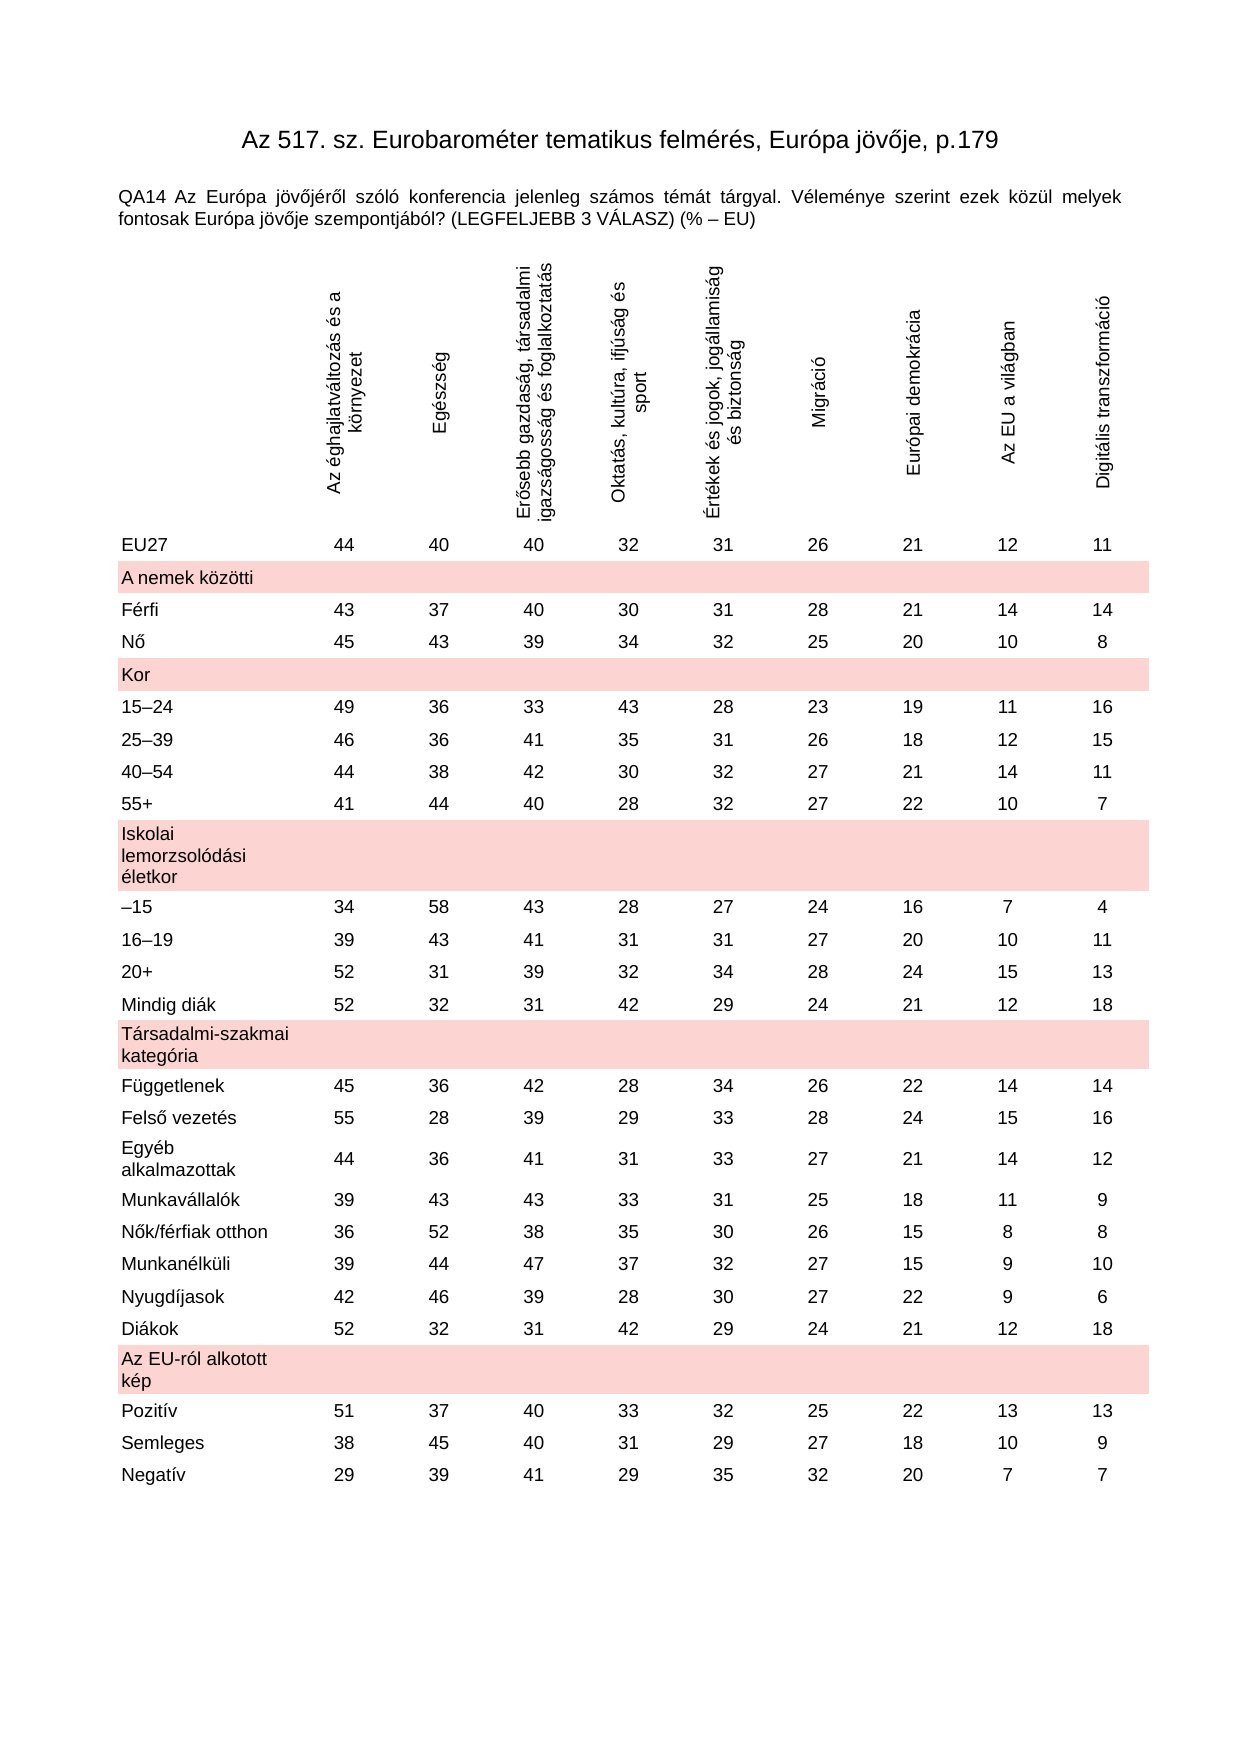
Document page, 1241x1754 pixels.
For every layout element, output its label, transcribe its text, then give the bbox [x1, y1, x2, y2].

table_cell 10 [960, 626, 1055, 658]
table_cell A nemek közötti [118, 561, 296, 593]
table_cell Kor [118, 658, 296, 691]
table_cell [865, 820, 960, 891]
table_cell 4 [1055, 891, 1149, 923]
table_cell 40 [486, 1426, 581, 1459]
table_cell 43 [391, 1183, 486, 1215]
table_cell 33 [486, 691, 581, 723]
table_cell [770, 658, 865, 691]
table_cell [486, 1020, 581, 1069]
table_cell 43 [391, 923, 486, 956]
table_cell 58 [391, 891, 486, 923]
table_cell 9 [1055, 1183, 1149, 1215]
table_cell [865, 561, 960, 593]
table_cell Egyéb alkalmazottak [118, 1134, 296, 1183]
table_cell 31 [676, 529, 770, 561]
table_cell 28 [581, 891, 676, 923]
table_cell Negatív [118, 1459, 296, 1491]
table_cell 20 [865, 923, 960, 956]
table_header Európai demokrácia [865, 257, 960, 529]
table_cell 37 [391, 594, 486, 626]
table_cell 43 [486, 891, 581, 923]
table_cell 51 [296, 1394, 391, 1426]
table_cell 38 [296, 1426, 391, 1459]
table_cell 35 [581, 723, 676, 755]
table_cell 40–54 [118, 755, 296, 788]
table_cell Függetlenek [118, 1069, 296, 1102]
table_cell 14 [960, 1134, 1055, 1183]
table_cell 41 [296, 788, 391, 820]
table_cell 42 [486, 755, 581, 788]
table_cell 15 [865, 1215, 960, 1248]
table_cell 19 [865, 691, 960, 723]
table_cell 46 [391, 1280, 486, 1313]
table_cell 32 [676, 1248, 770, 1280]
table_cell 27 [770, 755, 865, 788]
table_cell 25 [770, 626, 865, 658]
table_cell [391, 1020, 486, 1069]
table_cell 21 [865, 594, 960, 626]
table_cell [486, 1345, 581, 1394]
table_cell 28 [391, 1102, 486, 1134]
table_cell 14 [1055, 594, 1149, 626]
table_cell 32 [676, 788, 770, 820]
table_cell 39 [296, 1183, 391, 1215]
table_cell 33 [581, 1183, 676, 1215]
table_cell 43 [581, 691, 676, 723]
table_cell 18 [1055, 1313, 1149, 1345]
table_header Értékek és jogok, jogállamiság és biztonság [676, 257, 770, 529]
table_cell 11 [960, 1183, 1055, 1215]
table_cell 27 [676, 891, 770, 923]
table_cell 25 [770, 1394, 865, 1426]
table_cell 32 [676, 1394, 770, 1426]
table_cell 18 [1055, 988, 1149, 1020]
table_cell 31 [486, 1313, 581, 1345]
table_cell 26 [770, 529, 865, 561]
table_header Digitális transzformáció [1055, 257, 1149, 529]
table_cell [391, 561, 486, 593]
table_cell 7 [1055, 1459, 1149, 1491]
table_cell 32 [770, 1459, 865, 1491]
table_cell Nő [118, 626, 296, 658]
table_cell [676, 1020, 770, 1069]
table_cell 31 [581, 923, 676, 956]
table_cell Munkanélküli [118, 1248, 296, 1280]
table_cell 8 [1055, 1215, 1149, 1248]
table_cell 32 [391, 988, 486, 1020]
table_cell Felső vezetés [118, 1102, 296, 1134]
table_cell 34 [581, 626, 676, 658]
table_cell 32 [391, 1313, 486, 1345]
table_cell 27 [770, 1134, 865, 1183]
table_cell 39 [296, 1248, 391, 1280]
table_cell 15 [1055, 723, 1149, 755]
table_cell Az EU-ról alkotott kép [118, 1345, 296, 1394]
table_cell 29 [581, 1102, 676, 1134]
table_cell [960, 1345, 1055, 1394]
table_cell [581, 1345, 676, 1394]
table_cell 32 [676, 755, 770, 788]
table_cell 52 [296, 1313, 391, 1345]
table_cell [865, 1345, 960, 1394]
table_cell 31 [676, 594, 770, 626]
table_cell 44 [296, 1134, 391, 1183]
table_cell 28 [676, 691, 770, 723]
table_cell 31 [676, 923, 770, 956]
table_cell 47 [486, 1248, 581, 1280]
table_cell 11 [1055, 923, 1149, 956]
table_cell 16 [1055, 1102, 1149, 1134]
table_cell [676, 1345, 770, 1394]
table_cell 26 [770, 723, 865, 755]
table_cell 55+ [118, 788, 296, 820]
table_cell 28 [770, 594, 865, 626]
table_cell 27 [770, 923, 865, 956]
table_cell 29 [676, 988, 770, 1020]
table_cell [581, 820, 676, 891]
table_cell 24 [865, 1102, 960, 1134]
table_cell 14 [960, 594, 1055, 626]
table_cell 15–24 [118, 691, 296, 723]
table_cell 24 [770, 1313, 865, 1345]
table_cell 29 [581, 1459, 676, 1491]
table_cell [770, 1345, 865, 1394]
table_cell 16 [1055, 691, 1149, 723]
table_cell 52 [391, 1215, 486, 1248]
table_cell 22 [865, 788, 960, 820]
table_cell 35 [581, 1215, 676, 1248]
table_cell 45 [296, 1069, 391, 1102]
table_cell 16–19 [118, 923, 296, 956]
table_cell 20 [865, 626, 960, 658]
table_cell 31 [581, 1426, 676, 1459]
table_cell 12 [960, 529, 1055, 561]
table_cell 44 [296, 529, 391, 561]
table_cell 28 [581, 1069, 676, 1102]
table_cell 28 [770, 1102, 865, 1134]
table_cell 38 [391, 755, 486, 788]
table_cell 42 [296, 1280, 391, 1313]
table_cell [391, 820, 486, 891]
table_cell 31 [581, 1134, 676, 1183]
table_cell 30 [581, 594, 676, 626]
table_cell 33 [581, 1394, 676, 1426]
table_cell 40 [391, 529, 486, 561]
table_cell 40 [486, 594, 581, 626]
table_cell 24 [770, 988, 865, 1020]
table_cell 52 [296, 988, 391, 1020]
table_cell 36 [391, 1069, 486, 1102]
table_cell 41 [486, 1134, 581, 1183]
table_cell 42 [486, 1069, 581, 1102]
table_cell [391, 1345, 486, 1394]
table_cell 52 [296, 956, 391, 988]
table_cell 21 [865, 755, 960, 788]
table_cell 40 [486, 788, 581, 820]
table_cell 18 [865, 723, 960, 755]
table_cell Nők/férfiak otthon [118, 1215, 296, 1248]
table_cell 12 [960, 723, 1055, 755]
table_cell 7 [1055, 788, 1149, 820]
table_cell 11 [1055, 755, 1149, 788]
table_cell 26 [770, 1215, 865, 1248]
table_cell [486, 561, 581, 593]
table_cell 12 [960, 1313, 1055, 1345]
table_cell 14 [960, 755, 1055, 788]
table_cell 10 [960, 923, 1055, 956]
table_cell [865, 1020, 960, 1069]
table_cell 29 [676, 1313, 770, 1345]
table_cell 45 [391, 1426, 486, 1459]
table_cell 15 [865, 1248, 960, 1280]
table_cell 31 [391, 956, 486, 988]
table_cell 46 [296, 723, 391, 755]
table_cell 20 [865, 1459, 960, 1491]
table_cell [1055, 1020, 1149, 1069]
table_cell 40 [486, 529, 581, 561]
table_cell 36 [391, 691, 486, 723]
table_cell 40 [486, 1394, 581, 1426]
table_cell 22 [865, 1069, 960, 1102]
table_cell Pozitív [118, 1394, 296, 1426]
table_cell [1055, 658, 1149, 691]
table_cell 16 [865, 891, 960, 923]
table_header Migráció [770, 257, 865, 529]
table_cell 23 [770, 691, 865, 723]
table_cell 27 [770, 1248, 865, 1280]
table_cell 42 [581, 1313, 676, 1345]
table_header Az EU a világban [960, 257, 1055, 529]
table_cell 15 [960, 1102, 1055, 1134]
table_cell 27 [770, 788, 865, 820]
table_cell [676, 561, 770, 593]
table_cell 29 [676, 1426, 770, 1459]
table_cell [296, 1345, 391, 1394]
table_cell 36 [391, 723, 486, 755]
table_cell [581, 658, 676, 691]
table_cell 41 [486, 1459, 581, 1491]
table_cell 55 [296, 1102, 391, 1134]
table_cell 22 [865, 1394, 960, 1426]
table_cell 39 [486, 1102, 581, 1134]
table_cell 39 [486, 1280, 581, 1313]
table_cell [296, 820, 391, 891]
table_cell 32 [676, 626, 770, 658]
table_cell 29 [296, 1459, 391, 1491]
table_cell 7 [960, 891, 1055, 923]
table_cell [865, 658, 960, 691]
table_cell 30 [581, 755, 676, 788]
table_cell 43 [391, 626, 486, 658]
table_cell Mindig diák [118, 988, 296, 1020]
table_cell [391, 658, 486, 691]
text QA14 Az Európa jövőjéről szóló konferencia jelenleg számos témát tárgyal. Véleménye szerint ezek közül melyek fontosak Európa jövője szempontjából? (LEGFELJEBB 3 VÁLASZ) (% – EU) [118, 186, 1122, 229]
table_cell 25 [770, 1183, 865, 1215]
table_cell 32 [581, 529, 676, 561]
table_cell [770, 1020, 865, 1069]
table_cell Nyugdíjasok [118, 1280, 296, 1313]
table_cell [1055, 1345, 1149, 1394]
table_cell [960, 820, 1055, 891]
table_cell 24 [770, 891, 865, 923]
table_cell 36 [391, 1134, 486, 1183]
table_cell 34 [676, 956, 770, 988]
table_cell 37 [581, 1248, 676, 1280]
table_cell [960, 1020, 1055, 1069]
table_cell 39 [296, 923, 391, 956]
table_cell Munkavállalók [118, 1183, 296, 1215]
table_cell 21 [865, 1134, 960, 1183]
table_cell 26 [770, 1069, 865, 1102]
table_cell [1055, 820, 1149, 891]
table_cell 21 [865, 529, 960, 561]
table_cell 18 [865, 1426, 960, 1459]
table_cell 10 [1055, 1248, 1149, 1280]
table_cell 43 [486, 1183, 581, 1215]
table_cell 38 [486, 1215, 581, 1248]
table_cell [770, 561, 865, 593]
table_cell 33 [676, 1102, 770, 1134]
table_cell 13 [1055, 956, 1149, 988]
table_cell 28 [581, 1280, 676, 1313]
table_cell 39 [486, 956, 581, 988]
table_cell 39 [391, 1459, 486, 1491]
table_cell 8 [960, 1215, 1055, 1248]
table_cell 27 [770, 1426, 865, 1459]
table_cell 30 [676, 1215, 770, 1248]
table_cell 21 [865, 1313, 960, 1345]
table_cell [770, 820, 865, 891]
table_cell 8 [1055, 626, 1149, 658]
table_cell Férfi [118, 594, 296, 626]
table_cell 25–39 [118, 723, 296, 755]
table_header [118, 257, 296, 529]
table_cell 36 [296, 1215, 391, 1248]
table_cell 44 [391, 788, 486, 820]
table_cell [581, 1020, 676, 1069]
table_cell 43 [296, 594, 391, 626]
table_cell 12 [1055, 1134, 1149, 1183]
table_cell 13 [960, 1394, 1055, 1426]
table_cell Semleges [118, 1426, 296, 1459]
table_cell 37 [391, 1394, 486, 1426]
table_cell [296, 658, 391, 691]
table_cell 28 [581, 788, 676, 820]
table_cell 35 [676, 1459, 770, 1491]
table_cell [296, 561, 391, 593]
table_cell 39 [486, 626, 581, 658]
table_header Az éghajlatváltozás és a környezet [296, 257, 391, 529]
table_cell 22 [865, 1280, 960, 1313]
table_cell 34 [676, 1069, 770, 1102]
table_cell 24 [865, 956, 960, 988]
table_header Oktatás, kultúra, ifjúság és sport [581, 257, 676, 529]
table_cell 9 [1055, 1426, 1149, 1459]
table_cell 45 [296, 626, 391, 658]
table_cell 42 [581, 988, 676, 1020]
table_cell Társadalmi-szakmai kategória [118, 1020, 296, 1069]
table_cell [486, 820, 581, 891]
table_cell 31 [676, 1183, 770, 1215]
table_cell 49 [296, 691, 391, 723]
table_cell 13 [1055, 1394, 1149, 1426]
table_cell [581, 561, 676, 593]
table_cell 28 [770, 956, 865, 988]
table_cell 41 [486, 923, 581, 956]
table_cell 30 [676, 1280, 770, 1313]
table_cell 14 [960, 1069, 1055, 1102]
table_cell [960, 561, 1055, 593]
table_cell 14 [1055, 1069, 1149, 1102]
table_cell 34 [296, 891, 391, 923]
table_cell 15 [960, 956, 1055, 988]
table_cell Diákok [118, 1313, 296, 1345]
table_cell 21 [865, 988, 960, 1020]
table_cell –15 [118, 891, 296, 923]
table_header Egészség [391, 257, 486, 529]
table_cell 44 [296, 755, 391, 788]
table_cell 41 [486, 723, 581, 755]
table_cell 7 [960, 1459, 1055, 1491]
table_cell [960, 658, 1055, 691]
table_cell 10 [960, 1426, 1055, 1459]
table_cell Iskolai lemorzsolódási életkor [118, 820, 296, 891]
table_cell [1055, 561, 1149, 593]
table_cell 10 [960, 788, 1055, 820]
table_cell [296, 1020, 391, 1069]
table_cell 32 [581, 956, 676, 988]
table_cell 20+ [118, 956, 296, 988]
table_cell [486, 658, 581, 691]
table_cell 9 [960, 1280, 1055, 1313]
table_cell 18 [865, 1183, 960, 1215]
table_cell 44 [391, 1248, 486, 1280]
table_cell 31 [486, 988, 581, 1020]
table_cell 6 [1055, 1280, 1149, 1313]
table_cell 12 [960, 988, 1055, 1020]
table_cell 31 [676, 723, 770, 755]
table_cell EU27 [118, 529, 296, 561]
table_header Erősebb gazdaság, társadalmi igazságosság és foglalkoztatás [486, 257, 581, 529]
table_cell [676, 658, 770, 691]
table_cell 11 [960, 691, 1055, 723]
table_cell 33 [676, 1134, 770, 1183]
table_cell 11 [1055, 529, 1149, 561]
table_cell 9 [960, 1248, 1055, 1280]
table_cell 27 [770, 1280, 865, 1313]
table_cell [676, 820, 770, 891]
